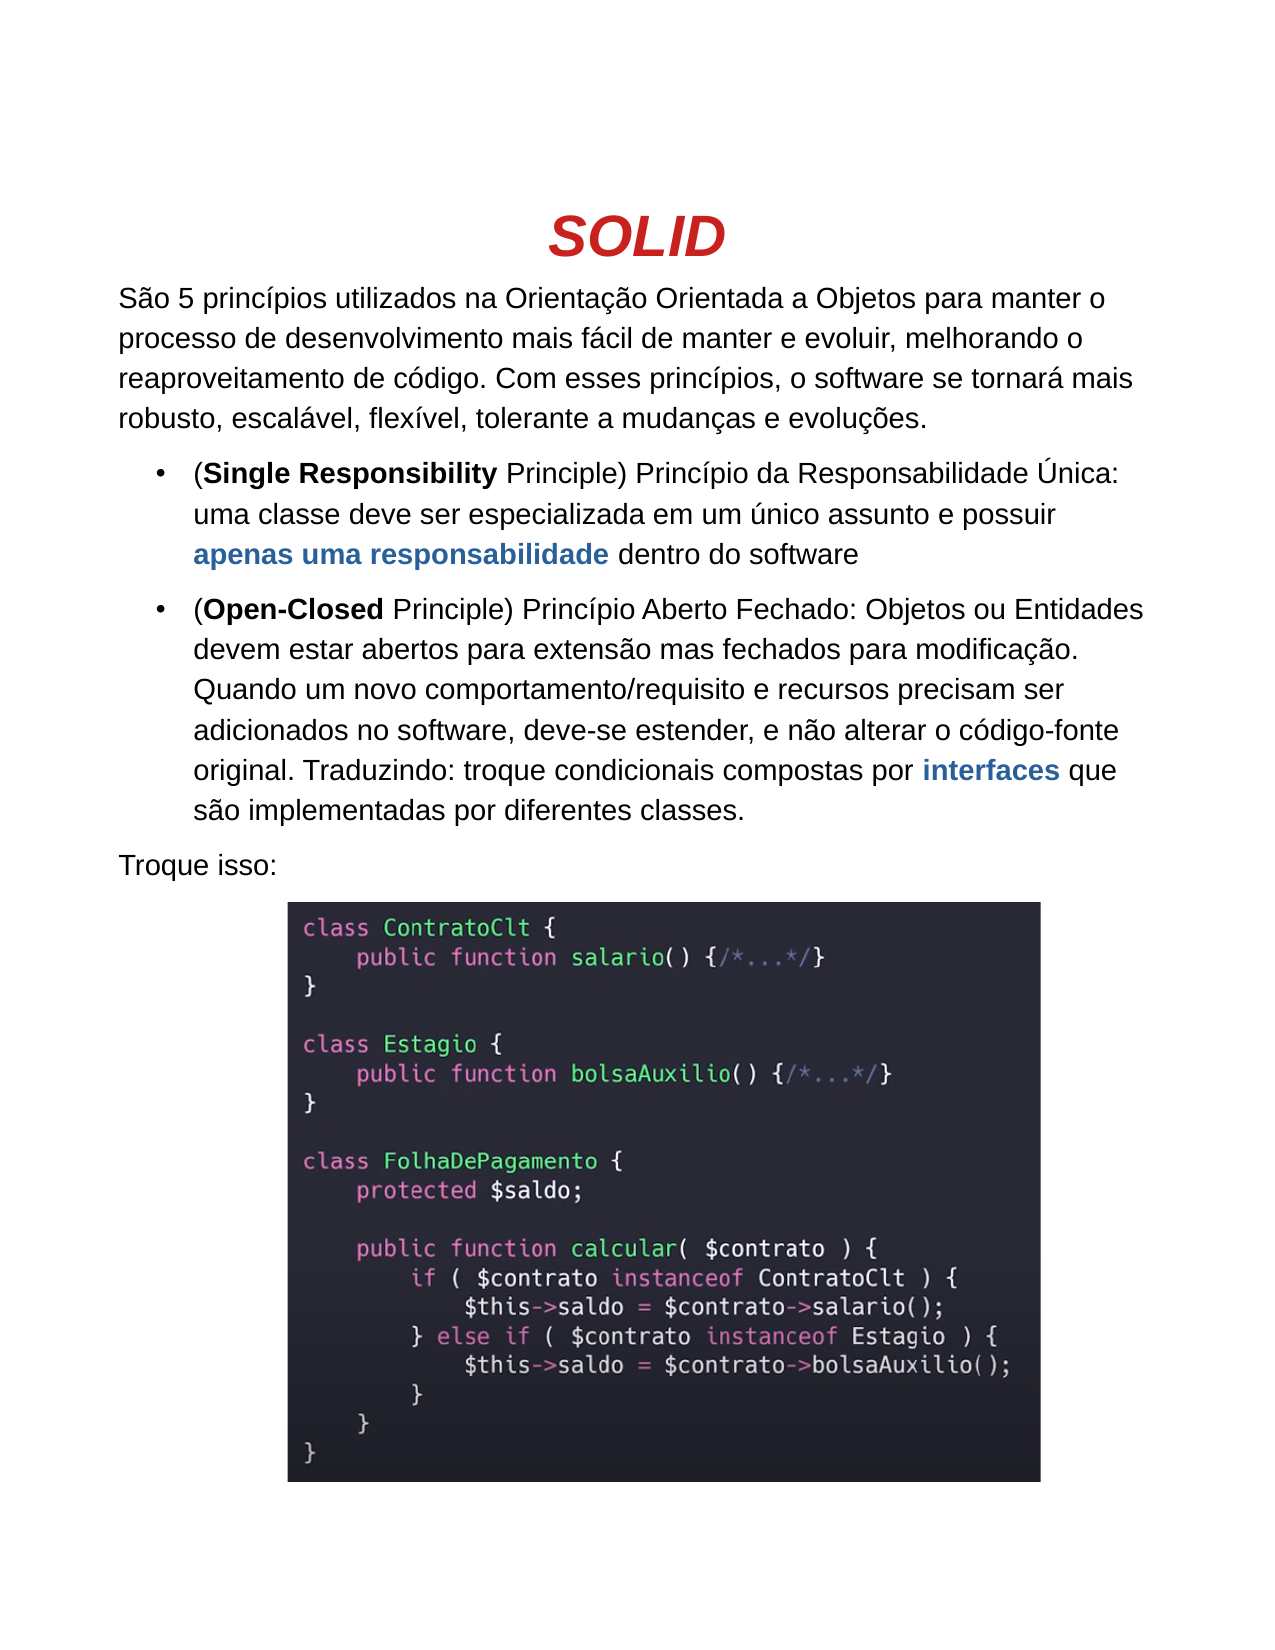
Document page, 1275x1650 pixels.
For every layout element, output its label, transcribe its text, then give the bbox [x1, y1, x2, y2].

picture [287, 902, 1041, 1482]
title SOLID [118, 201, 1157, 268]
text Troque isso: [118, 848, 1157, 881]
list (Open-Closed Principle) Princípio Aberto Fechado: Objetos ou Entidades devem estar abertos para extensão mas fechados para modificação. Quando um novo comportamento/requisito e recursos precisam ser adicionados no software, deve-se estender, e não alterar o código-fonte original. Traduzindo: troque condicionais compostas por interfaces que são implementadas por diferentes classes. [156, 592, 1157, 827]
text São 5 princípios utilizados na Orientação Orientada a Objetos para manter o processo de desenvolvimento mais fácil de manter e evoluir, melhorando o reaproveitamento de código. Com esses princípios, o software se tornará mais robusto, escalável, flexível, tolerante a mudanças e evoluções. [118, 281, 1157, 435]
list (Single Responsibility Principle) Princípio da Responsabilidade Única: uma classe deve ser especializada em um único assunto e possuir apenas uma responsabilidade dentro do software [156, 456, 1157, 571]
